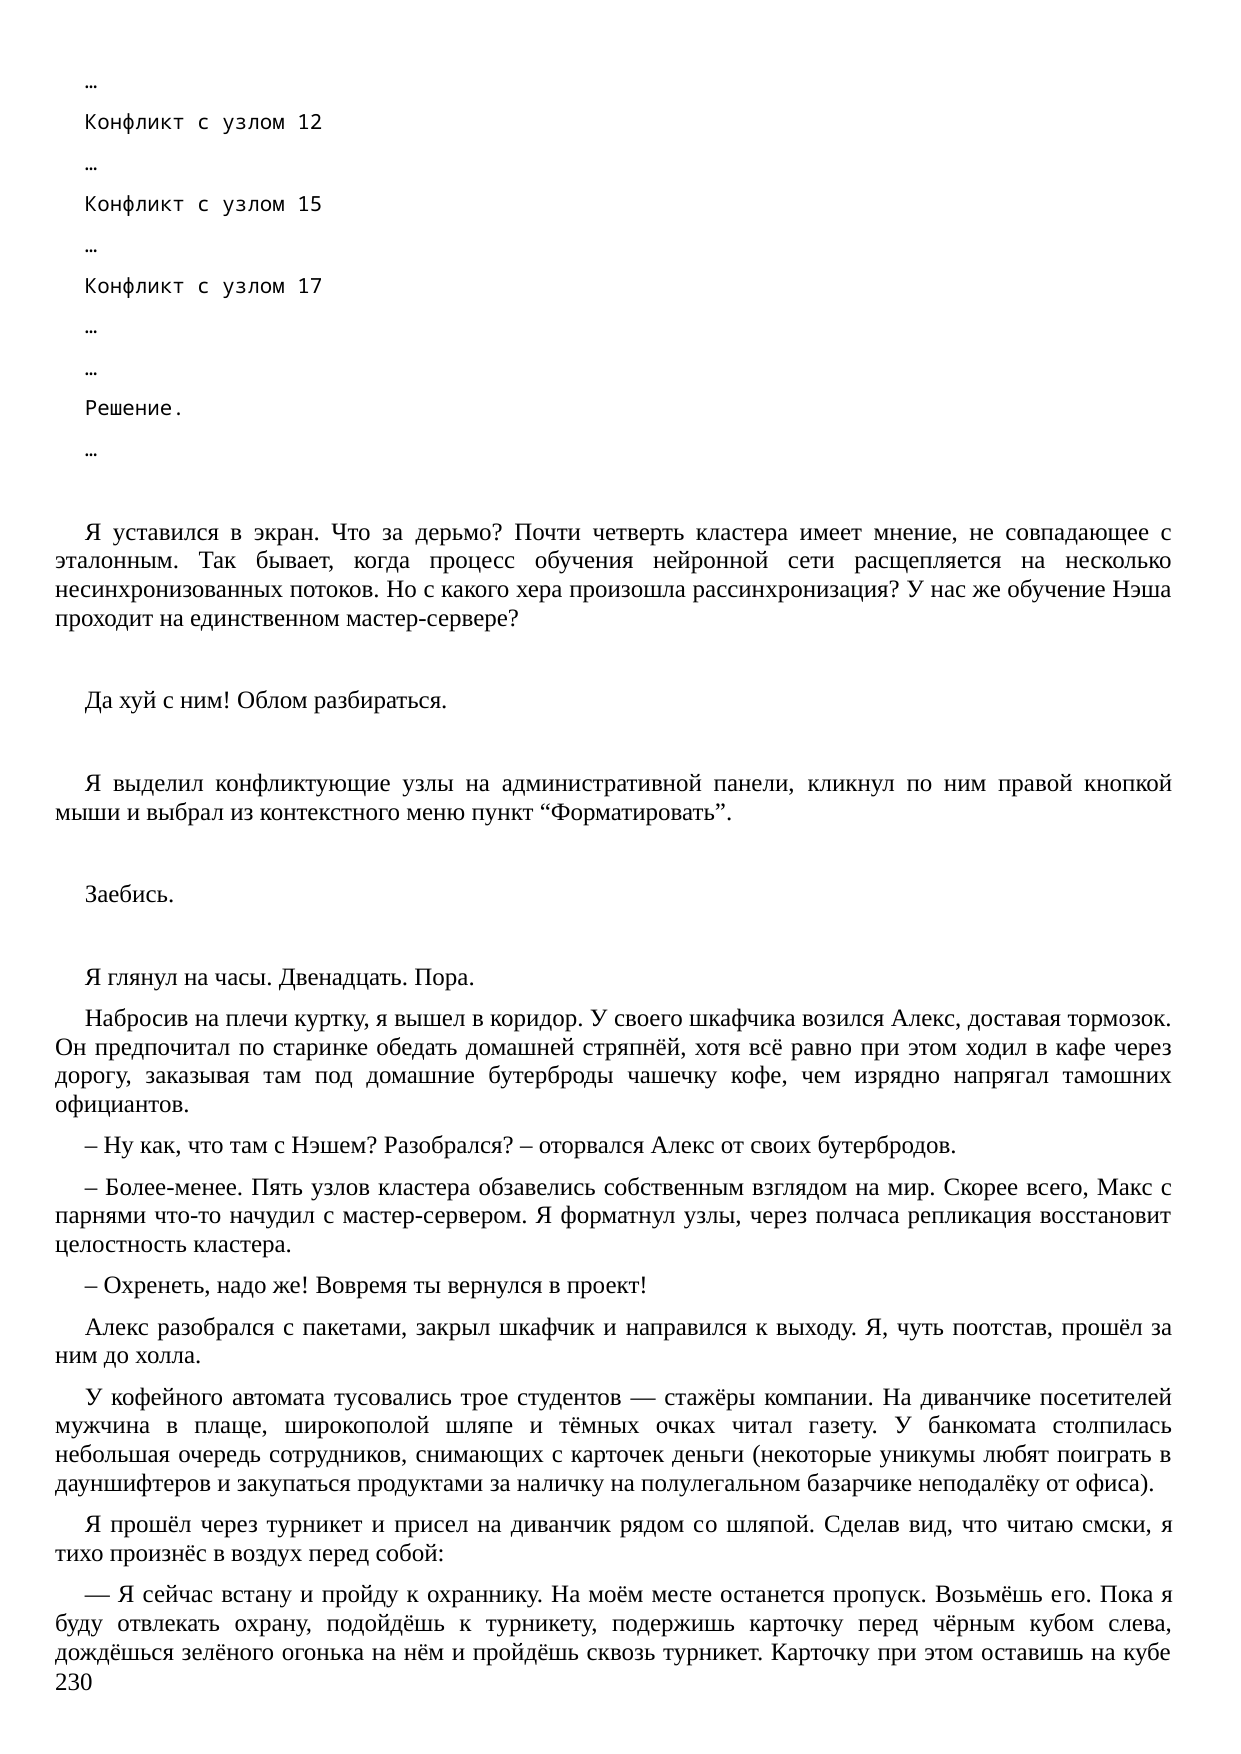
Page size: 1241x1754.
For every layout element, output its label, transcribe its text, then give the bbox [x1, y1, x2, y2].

text – Охренеть, надо же! Вовремя ты вернулся в проект! [55, 1270, 1173, 1299]
text – Ну как, что там с Нэшем? Разобрался? – оторвался Алекс от своих бутербродов. [55, 1130, 1173, 1159]
text … [55, 148, 1173, 176]
text — Я сейчас встану и пройду к охраннику. На моём месте останется пропуск. Возьмёшь его. Пока я буду отвлекать охрану, подойдёшь к турникету, подержишь карточку перед чёрным кубом слева, дождёшься зелёного огонька на нём и пройдёшь сквозь турникет. Карточку при этом оставишь на кубе [55, 1579, 1173, 1665]
text Конфликт с узлом 17 [55, 271, 1173, 299]
text Я уставился в экран. Что за дерьмо? Почти четверть кластера имеет мнение, не совпадающее с эталонным. Так бывает, когда процесс обучения нейронной сети расщепляется на несколько несинхронизованных потоков. Но с какого хера произошла рассинхронизация? У нас же обучение Нэша проходит на единственном мастер-сервере? [55, 517, 1173, 632]
text … [55, 353, 1173, 381]
text Заебись. [55, 879, 1173, 908]
text … [55, 434, 1173, 463]
text Да хуй с ним! Облом разбираться. [55, 685, 1173, 714]
text Конфликт с узлом 15 [55, 189, 1173, 217]
text Набросив на плечи куртку, я вышел в коридор. У своего шкафчика возился Алекс, доставая тормозок. Он предпочитал по старинке обедать домашней стряпнёй, хотя всё равно при этом ходил в кафе через дорогу, заказывая там под домашние бутерброды чашечку кофе, чем изрядно напрягал тамошних официантов. [55, 1003, 1173, 1118]
text Решение. [55, 393, 1173, 422]
text Конфликт с узлом 12 [55, 107, 1173, 135]
text Алекс разобрался с пакетами, закрыл шкафчик и направился к выходу. Я, чуть поотстав, прошёл за ним до холла. [55, 1312, 1173, 1369]
text … [55, 66, 1173, 94]
text Я выделил конфликтующие узлы на административной панели, кликнул по ним правой кнопкой мыши и выбрал из контекстного меню пункт “Форматировать”. [55, 768, 1173, 825]
text Я прошёл через турникет и присел на диванчик рядом со шляпой. Сделав вид, что читаю смски, я тихо произнёс в воздух перед собой: [55, 1509, 1173, 1567]
text … [55, 230, 1173, 258]
text У кофейного автомата тусовались трое студентов — стажёры компании. На диванчике посетителей мужчина в плаще, широкополой шляпе и тёмных очках читал газету. У банкомата столпилась небольшая очередь сотрудников, снимающих с карточек деньги (некоторые уникумы любят поиграть в дауншифтеров и закупаться продуктами за наличку на полулегальном базарчике неподалёку от офиса). [55, 1382, 1173, 1497]
text Я глянул на часы. Двенадцать. Пора. [55, 962, 1173, 990]
text – Более-менее. Пять узлов кластера обзавелись собственным взглядом на мир. Скорее всего, Макс с парнями что-то начудил с мастер-сервером. Я форматнул узлы, через полчаса репликация восстановит целостность кластера. [55, 1172, 1173, 1258]
text … [55, 312, 1173, 340]
